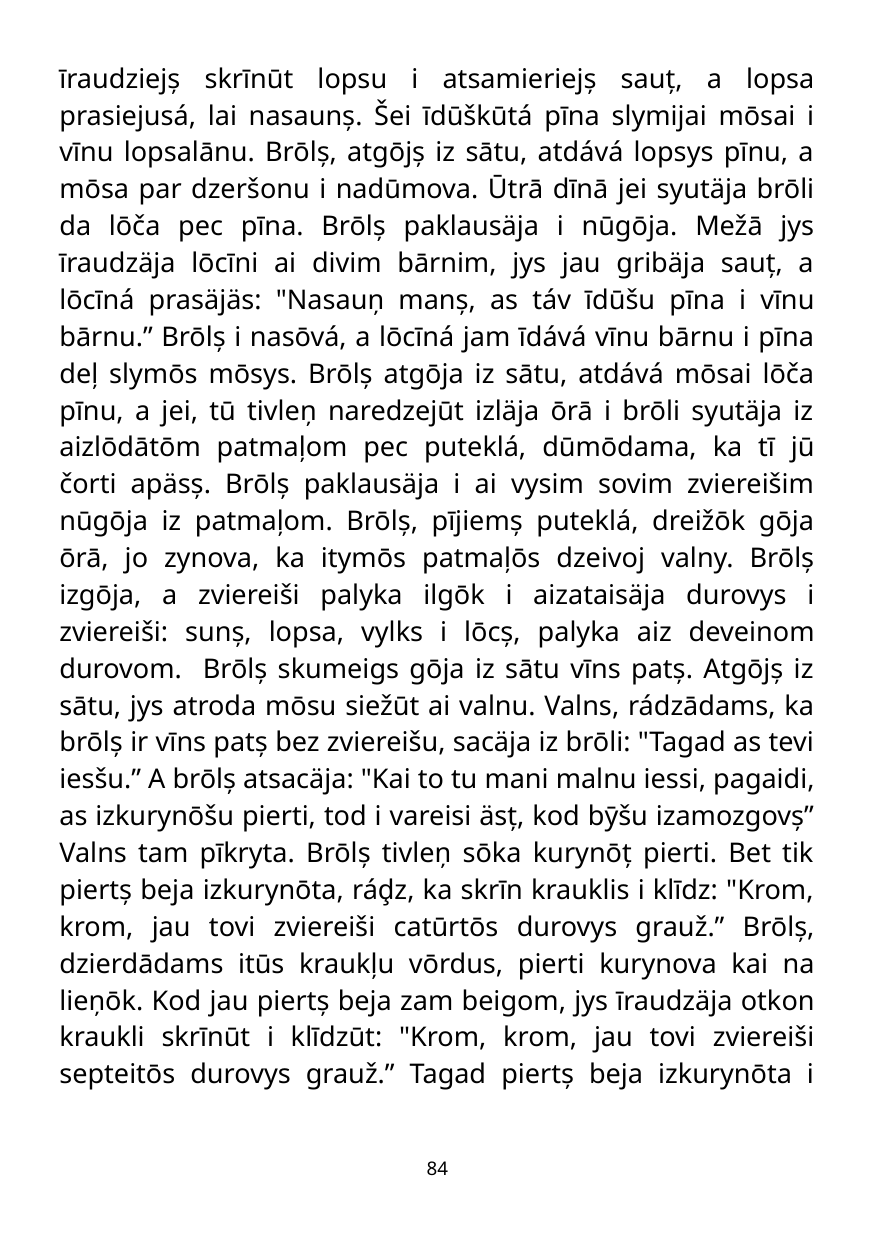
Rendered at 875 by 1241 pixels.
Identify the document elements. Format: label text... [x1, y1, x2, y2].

text īraudziejș skrīnūt lopsu i atsamieriejș sauț, a lopsa prasiejusá, lai nasaunș. Šei īdūškūtá pīna slymijai mōsai i vīnu lopsalānu. Brōlș, atgōjș iz sātu, atdává lopsys pīnu, a mōsa par dzeršonu i nadūmova. Ūtrā dīnā jei syutäja brōli da lōča pec pīna. Brōlș paklausäja i nūgōja. Mežā jys īraudzäja lōcīni ai divim bārnim, jys jau gribäja sauț, a lōcīná prasäjäs: "Nasauņ manș, as táv īdūšu pīna i vīnu bārnu.” Brōlș i nasōvá, a lōcīná jam īdává vīnu bārnu i pīna deļ slymōs mōsys. Brōlș atgōja iz sātu, atdává mōsai lōča pīnu, a jei, tū tivleņ naredzejūt izläja ōrā i brōli syutäja iz aizlōdātōm patmaļom pec puteklá, dūmōdama, ka tī jū čorti apäsș. Brōlș paklausäja i ai vysim sovim zviereišim nūgōja iz patmaļom. Brōlș, pījiemș puteklá, dreižōk gōja ōrā, jo zynova, ka itymōs patmaļōs dzeivoj valny. Brōlș izgōja, a zviereiši palyka ilgōk i aizataisäja durovys i zviereiši: sunș, lopsa, vylks i lōcș, palyka aiz deveinom durovom. Brōlș skumeigs gōja iz sātu vīns patș. Atgōjș iz sātu, jys atroda mōsu siežūt ai valnu. Valns, rádzādams, ka brōlș ir vīns patș bez zviereišu, sacäja iz brōli: "Tagad as tevi iesšu.” A brōlș atsacäja: "Kai to tu mani malnu iessi, pagaidi, as izkurynōšu pierti, tod i vareisi äsț, kod bȳšu izamozgovș” Valns tam pīkryta. Brōlș tivleņ sōka kurynōț pierti. Bet tik piertș beja izkurynōta, ráḑz, ka skrīn krauklis i klīdz: "Krom, krom, jau tovi zviereiši catūrtōs durovys grauž.” Brōlș, dzierdādams itūs kraukļu vōrdus, pierti kurynova kai na lieņōk. Kod jau piertș beja zam beigom, jys īraudzäja otkon kraukli skrīnūt i klīdzūt: "Krom, krom, jau tovi zviereiši septeitōs durovys grauž.” Tagad piertș beja izkurynōta i [59, 59, 815, 1092]
